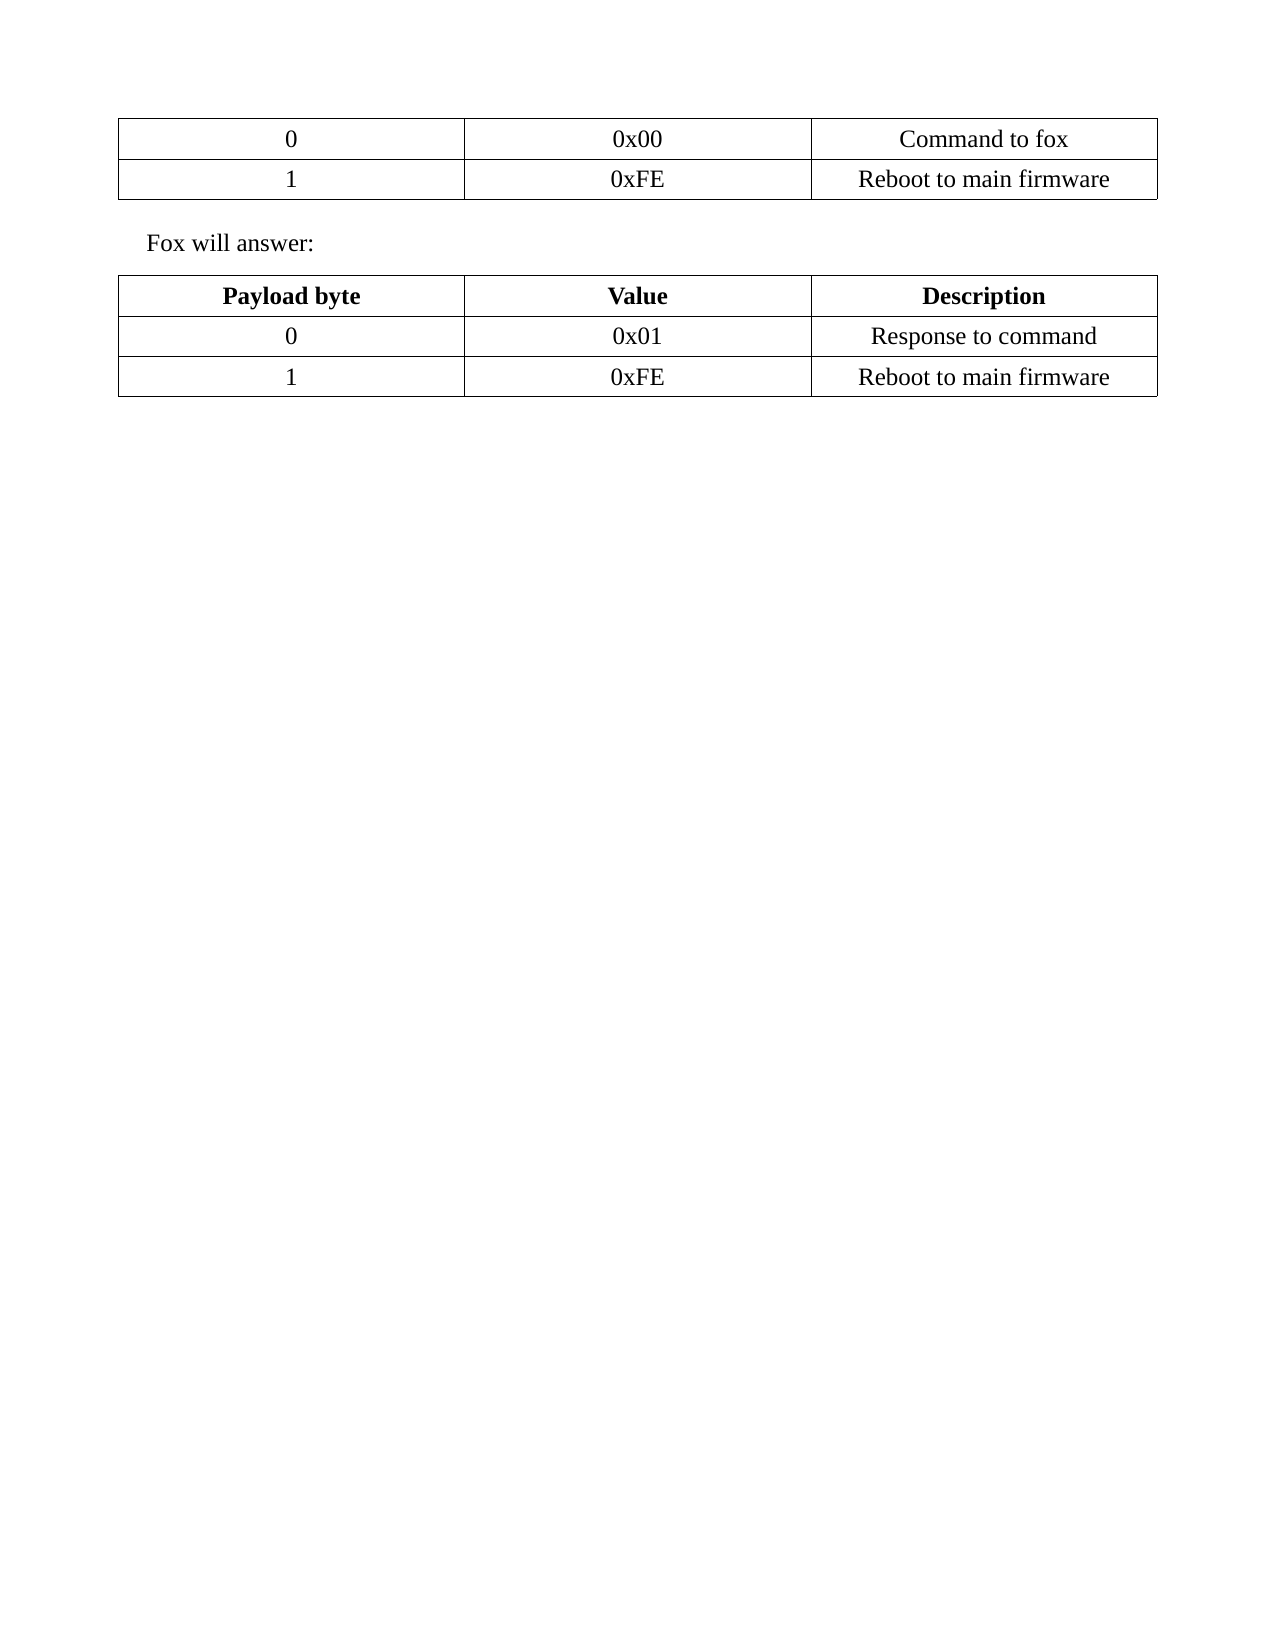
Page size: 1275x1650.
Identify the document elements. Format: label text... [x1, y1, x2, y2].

table_cell 0x00 [465, 119, 811, 158]
table_cell 0x01 [465, 317, 811, 356]
table_cell Reboot to main firmware [812, 357, 1157, 396]
table_cell Response to command [812, 317, 1157, 356]
table_cell 0 [119, 119, 464, 158]
table_header Description [812, 276, 1157, 316]
table_cell 1 [119, 357, 464, 396]
table_header Payload byte [119, 276, 464, 316]
table_cell 1 [119, 160, 464, 199]
table_cell 0 [119, 317, 464, 356]
table_cell 0xFE [465, 160, 811, 199]
table_cell Reboot to main firmware [812, 160, 1157, 199]
text Fox will answer: [118, 228, 1157, 256]
table_cell Command to fox [812, 119, 1157, 158]
table_cell 0xFE [465, 357, 811, 396]
table_header Value [465, 276, 811, 316]
